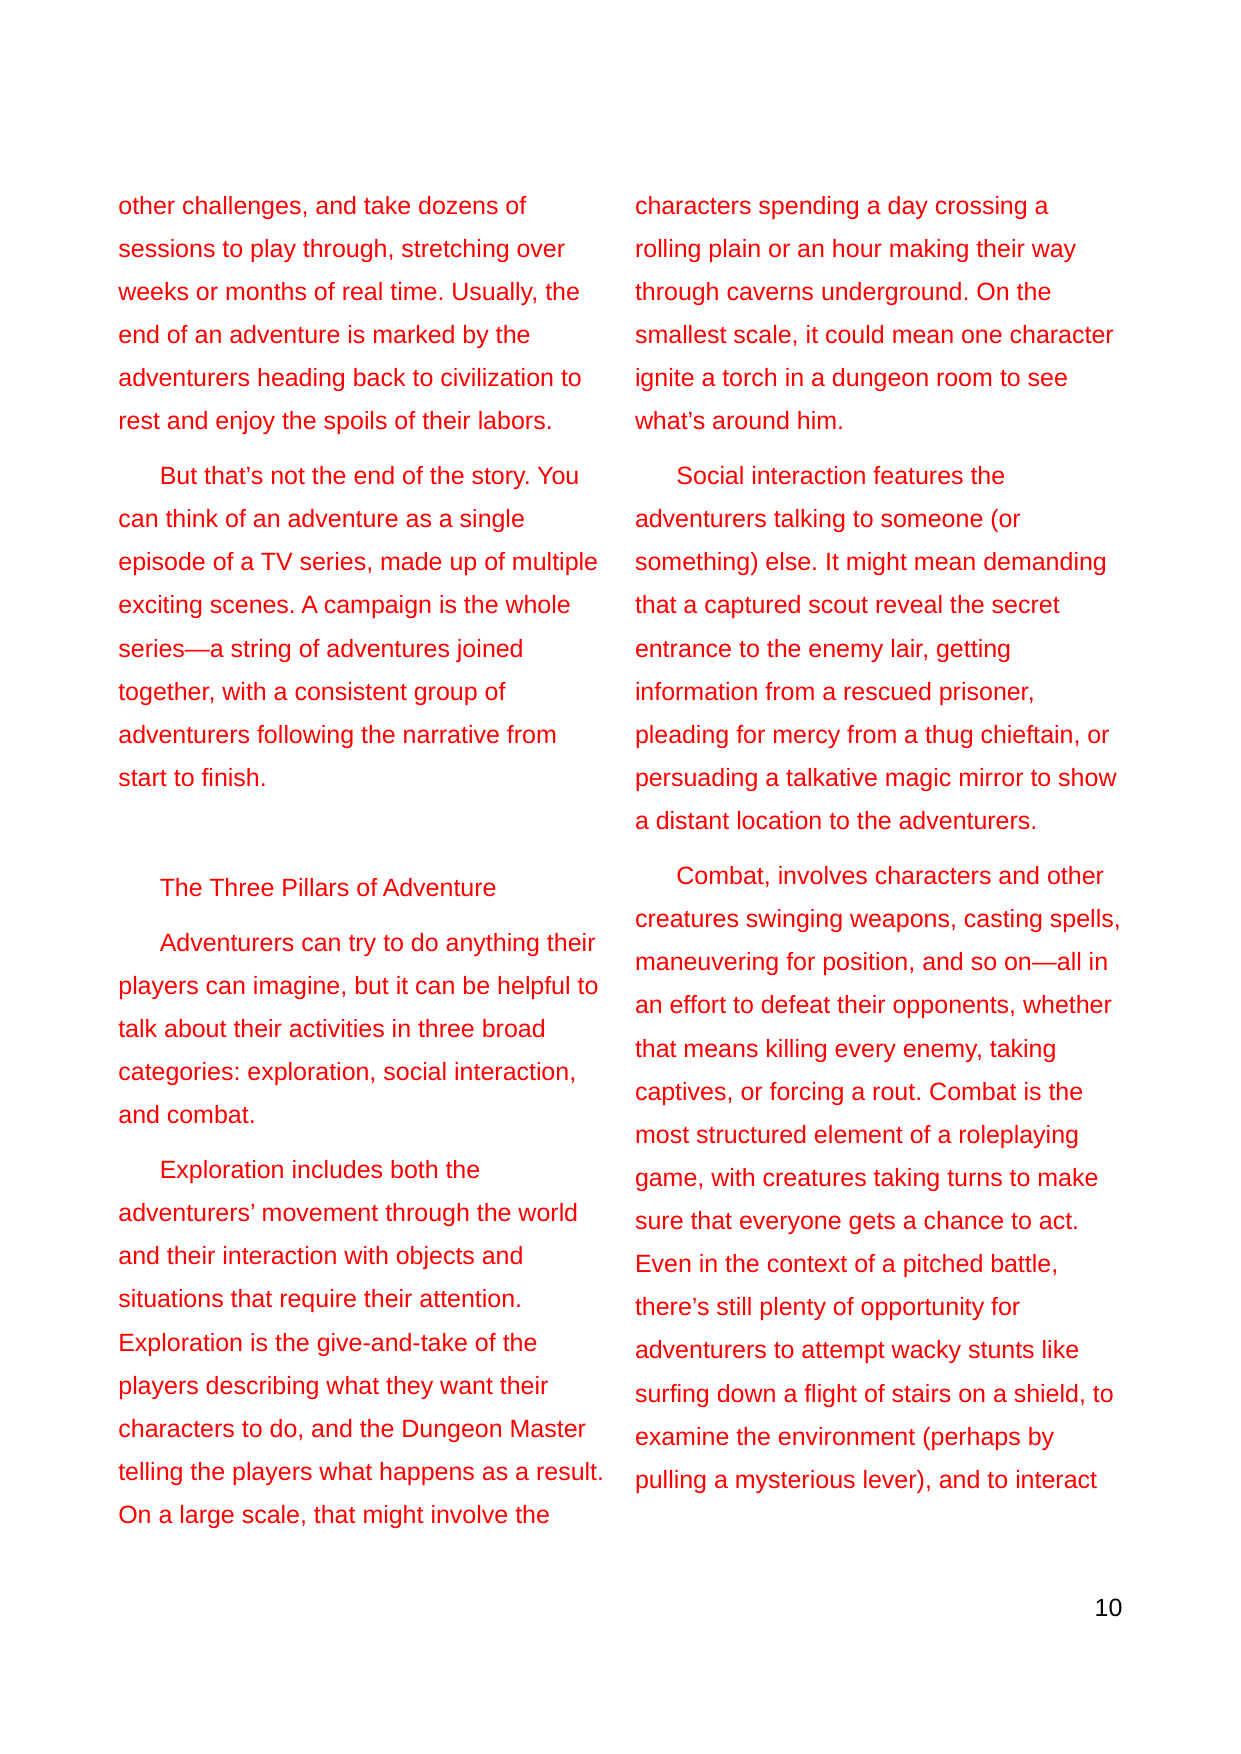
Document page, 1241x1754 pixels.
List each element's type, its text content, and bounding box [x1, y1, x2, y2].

text Adventurers can try to do anything their players can imagine, but it can be helpful to talk about their activities in three broad categories: exploration, social interaction, and combat. [118, 928, 605, 1129]
text other challenges, and take dozens of sessions to play through, stretching over weeks or months of real time. Usually, the end of an adventure is marked by the adventurers heading back to civilization to rest and enjoy the spoils of their labors. [118, 191, 605, 435]
text Exploration includes both the adventurers’ movement through the world and their interaction with objects and situations that require their attention. Exploration is the give-and-take of the players describing what they want their characters to do, and the Dungeon Master telling the players what happens as a result. On a large scale, that might involve the [118, 1155, 605, 1529]
text Combat, involves characters and other creatures swinging weapons, casting spells, maneuvering for position, and so on—all in an effort to defeat their opponents, whether that means killing every enemy, taking captives, or forcing a rout. Combat is the most structured element of a roleplaying game, with creatures taking turns to make sure that everyone gets a chance to act. Even in the context of a pitched battle, there’s still plenty of opportunity for adventurers to attempt wacky stunts like surfing down a flight of stairs on a shield, to examine the environment (perhaps by pulling a mysterious lever), and to interact [635, 861, 1122, 1493]
text But that’s not the end of the story. You can think of an adventure as a single episode of a TV series, made up of multiple exciting scenes. A campaign is the whole series—a string of adventures joined together, with a consistent group of adventurers following the narrative from start to finish. [118, 461, 605, 792]
text Social interaction features the adventurers talking to someone (or something) else. It might mean demanding that a captured scout reveal the secret entrance to the enemy lair, getting information from a rescued prisoner, pleading for mercy from a thug chieftain, or persuading a talkative magic mirror to show a distant location to the adventurers. [635, 461, 1122, 835]
text The Three Pillars of Adventure [118, 873, 605, 902]
text characters spending a day crossing a rolling plain or an hour making their way through caverns underground. On the smallest scale, it could mean one character ignite a torch in a dungeon room to see what’s around him. [635, 191, 1122, 435]
